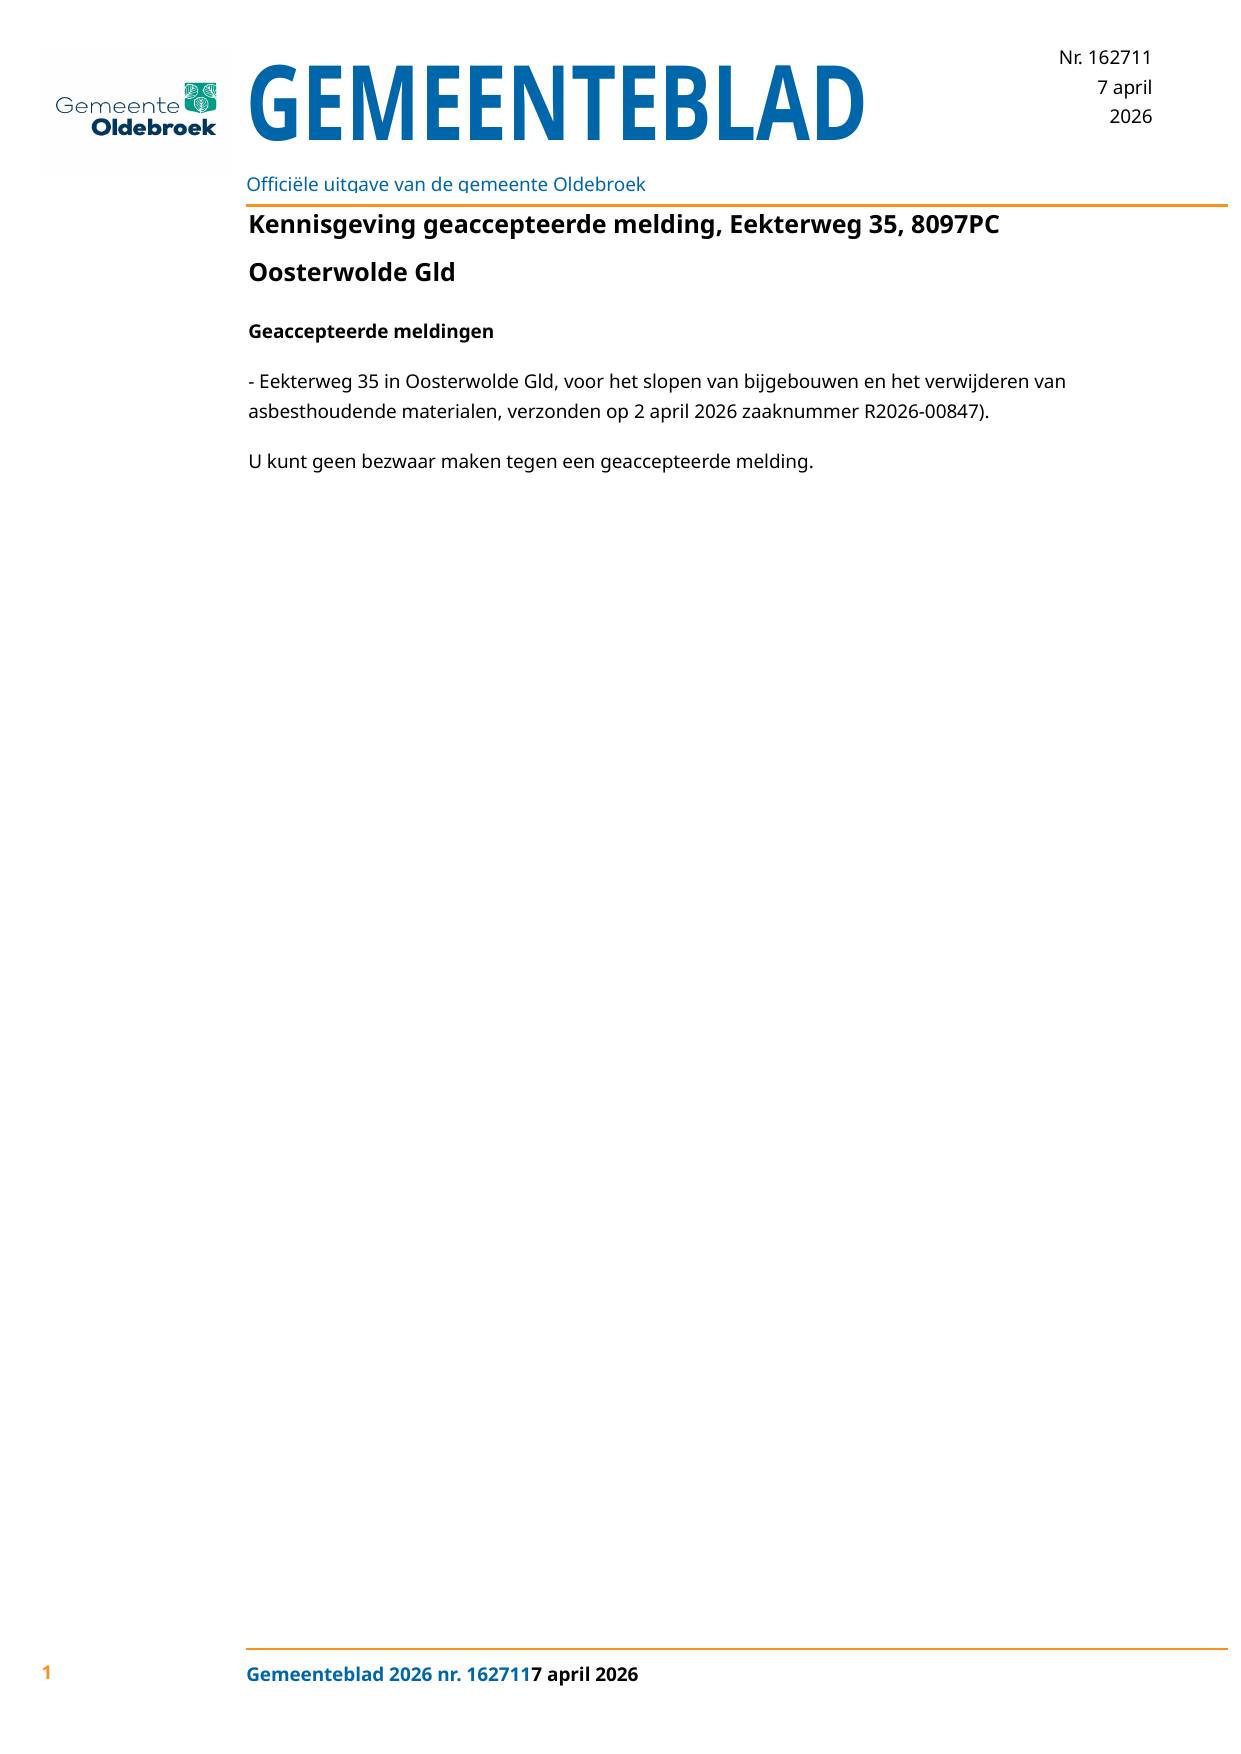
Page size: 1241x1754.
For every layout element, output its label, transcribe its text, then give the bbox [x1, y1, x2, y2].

text Geaccepteerde meldingen [248, 318, 1152, 344]
picture [41, 47, 231, 172]
text Kennisgeving geaccepteerde melding, Eekterweg 35, 8097PC Oosterwolde Gld [248, 207, 1152, 288]
text U kunt geen bezwaar maken tegen een geaccepteerde melding. [248, 448, 1152, 474]
text - Eekterweg 35 in Oosterwolde Gld, voor het slopen van bijgebouwen en het verwijderen van asbesthoudende materialen, verzonden op 2 april 2026 zaaknummer R2026-00847). [248, 368, 1152, 424]
